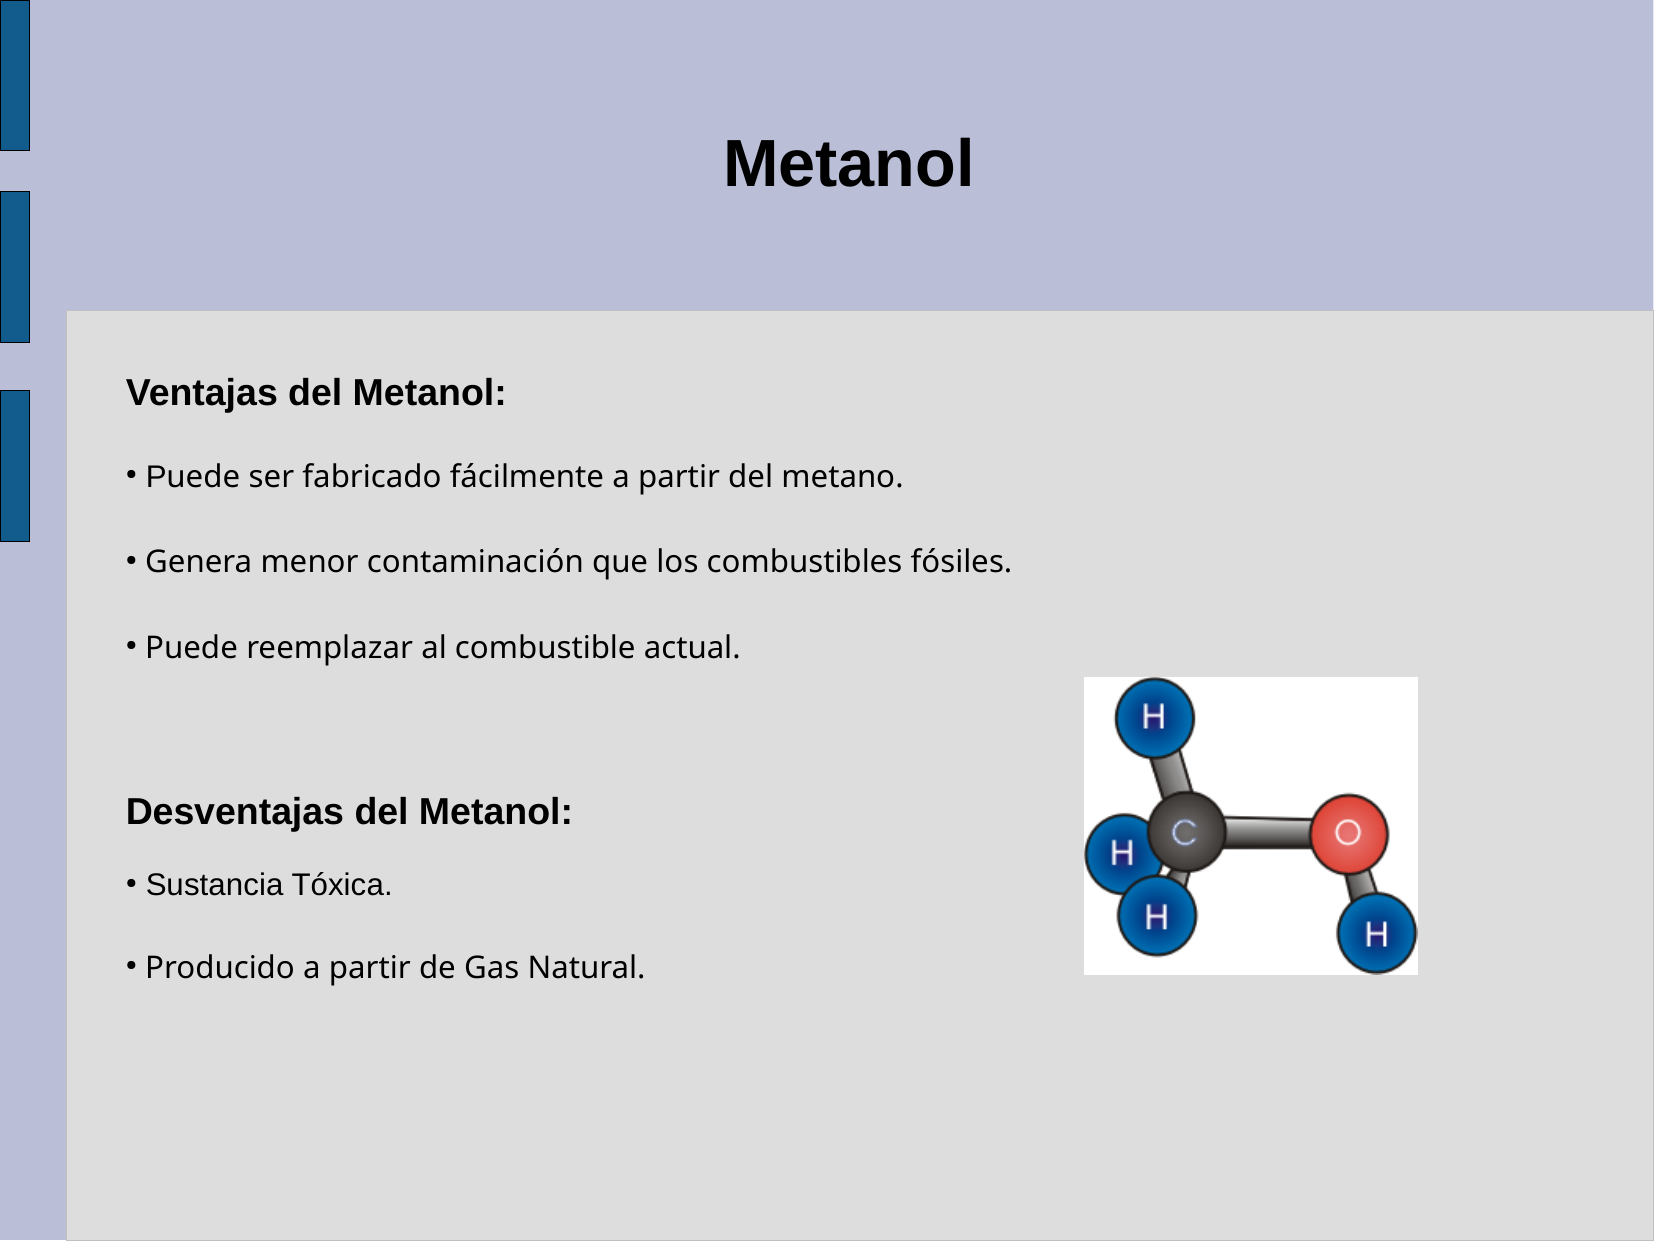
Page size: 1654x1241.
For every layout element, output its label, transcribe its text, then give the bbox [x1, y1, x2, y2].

text_box Sustancia Tóxica. Producido a partir de Gas Natural. [111, 859, 975, 985]
text_box Ventajas del Metanol: [111, 363, 591, 423]
text_box Metanol [708, 118, 1004, 208]
picture [1084, 677, 1418, 975]
text_box Desventajas del Metanol: [111, 783, 650, 843]
text_box Puede ser fabricado fácilmente a partir del metano. Genera menor contaminación que los combustibles fósiles. Puede reemplazar al combustible actual. [111, 446, 1093, 688]
